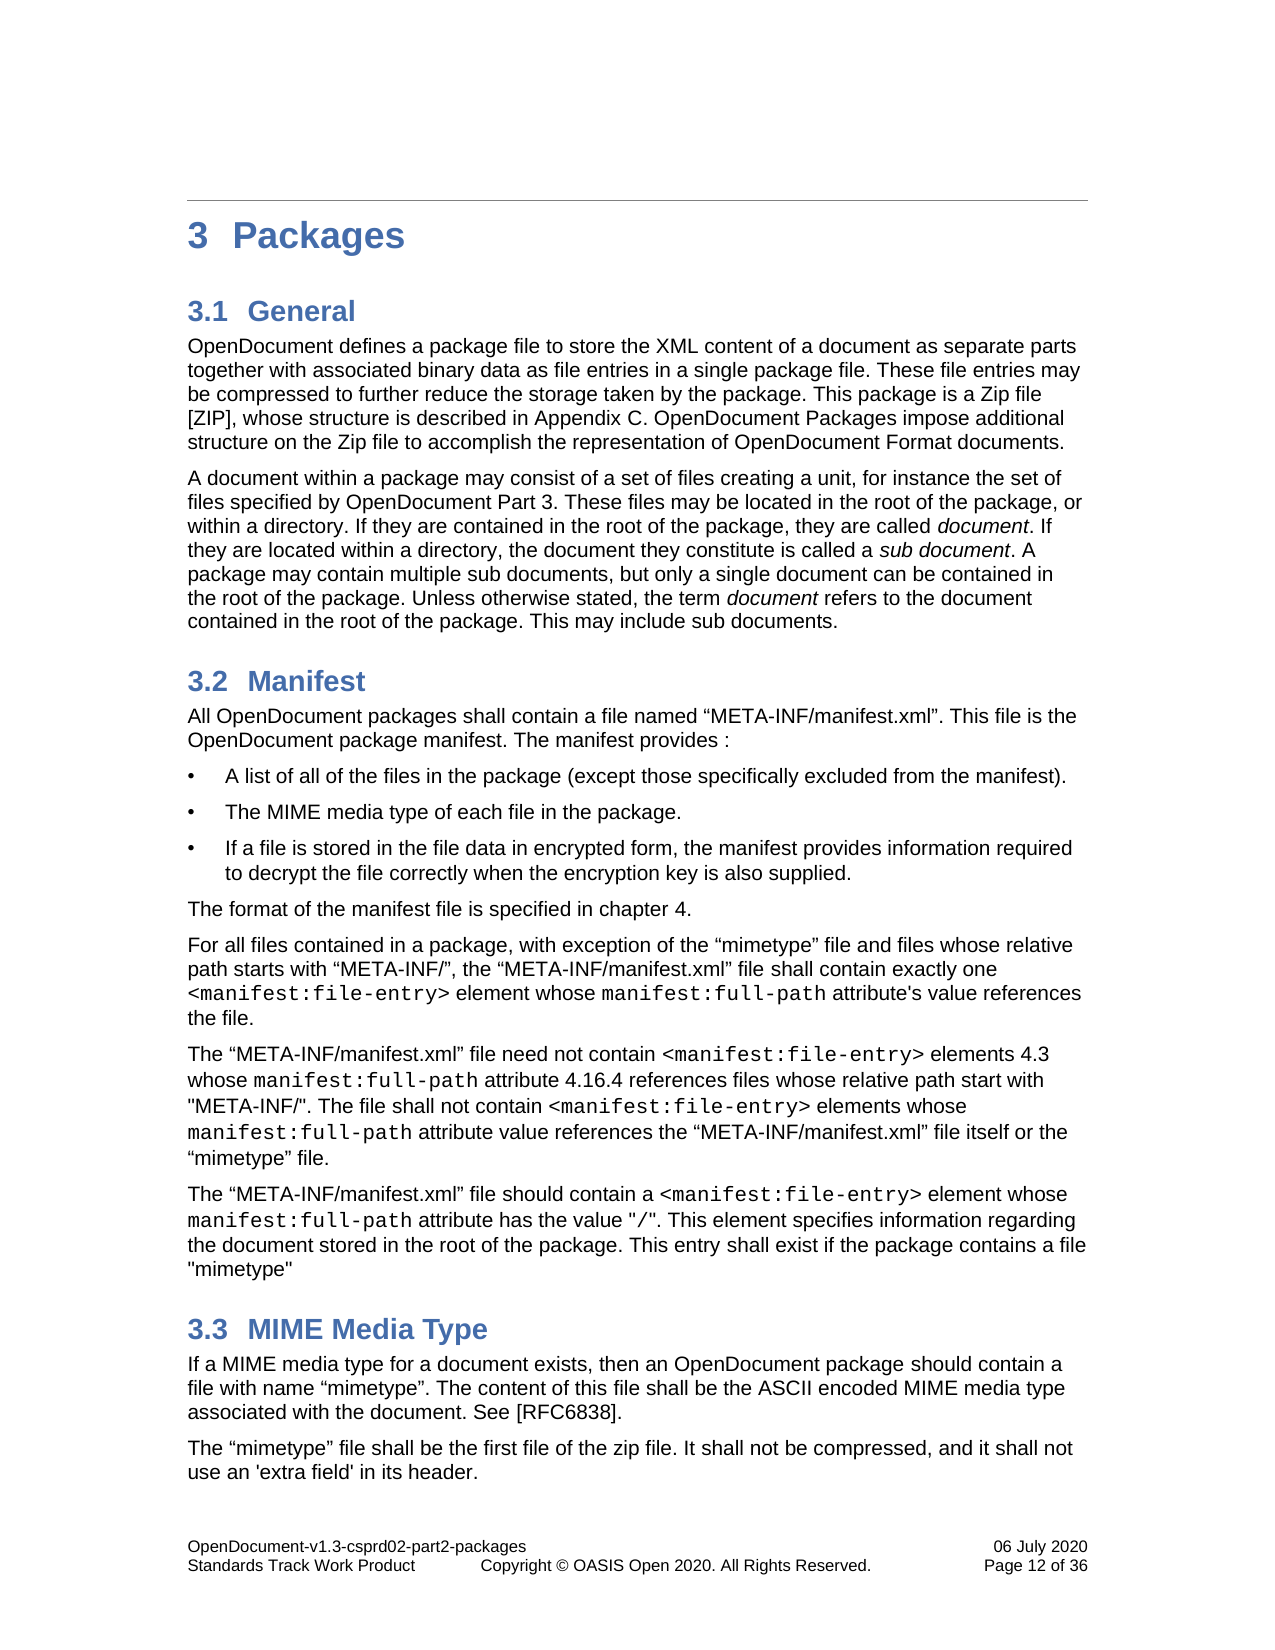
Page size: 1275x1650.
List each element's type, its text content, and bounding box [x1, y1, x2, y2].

text For all files contained in a package, with exception of the “mimetype” file and files whose relative path starts with “META-INF/”, the “META-INF/manifest.xml” file shall contain exactly one <manifest:file-entry> element whose manifest:full-path attribute's value references the file. [187, 932, 1088, 1030]
text The “META-INF/manifest.xml” file should contain a <manifest:file-entry> element whose manifest:full-path attribute has the value "/". This element specifies information regarding the document stored in the root of the package. This entry shall exist if the package contains a file "mimetype" [187, 1182, 1088, 1281]
list The MIME media type of each file in the package. [187, 800, 1088, 824]
subtitle MIME Media Type [187, 1312, 1088, 1346]
subtitle Manifest [187, 664, 1088, 698]
list A list of all of the files in the package (except those specifically excluded from the manifest). [187, 764, 1088, 788]
text OpenDocument defines a package file to store the XML content of a document as separate parts together with associated binary data as file entries in a single package file. These file entries may be compressed to further reduce the storage taken by the package. This package is a Zip file [ZIP], whose structure is described in Appendix C. OpenDocument Packages impose additional structure on the Zip file to accomplish the representation of OpenDocument Format documents. [187, 334, 1088, 453]
text The “META-INF/manifest.xml” file need not contain <manifest:file-entry> elements 4.3 whose manifest:full-path attribute 4.16.4 references files whose relative path start with "META-INF/". The file shall not contain <manifest:file-entry> elements whose manifest:full-path attribute value references the “META-INF/manifest.xml” file itself or the “mimetype” file. [187, 1042, 1088, 1169]
subtitle Packages [187, 201, 1088, 257]
text All OpenDocument packages shall contain a file named “META-INF/manifest.xml”. This file is the OpenDocument package manifest. The manifest provides : [187, 704, 1088, 752]
text The “mimetype” file shall be the first file of the zip file. It shall not be compressed, and it shall not use an 'extra field' in its header. [187, 1436, 1088, 1484]
text The format of the manifest file is specified in chapter 4. [187, 896, 1088, 920]
list If a file is stored in the file data in encrypted form, the manifest provides information required to decrypt the file correctly when the encryption key is also supplied. [187, 836, 1088, 884]
subtitle General [187, 294, 1088, 328]
text If a MIME media type for a document exists, then an OpenDocument package should contain a file with name “mimetype”. The content of this file shall be the ASCII encoded MIME media type associated with the document. See [RFC6838]. [187, 1352, 1088, 1424]
text A document within a package may consist of a set of files creating a unit, for instance the set of files specified by OpenDocument Part 3. These files may be located in the root of the package, or within a directory. If they are contained in the root of the package, they are called document. If they are located within a directory, the document they constitute is called a sub document. A package may contain multiple sub documents, but only a single document can be contained in the root of the package. Unless otherwise stated, the term document refers to the document contained in the root of the package. This may include sub documents. [187, 466, 1088, 633]
